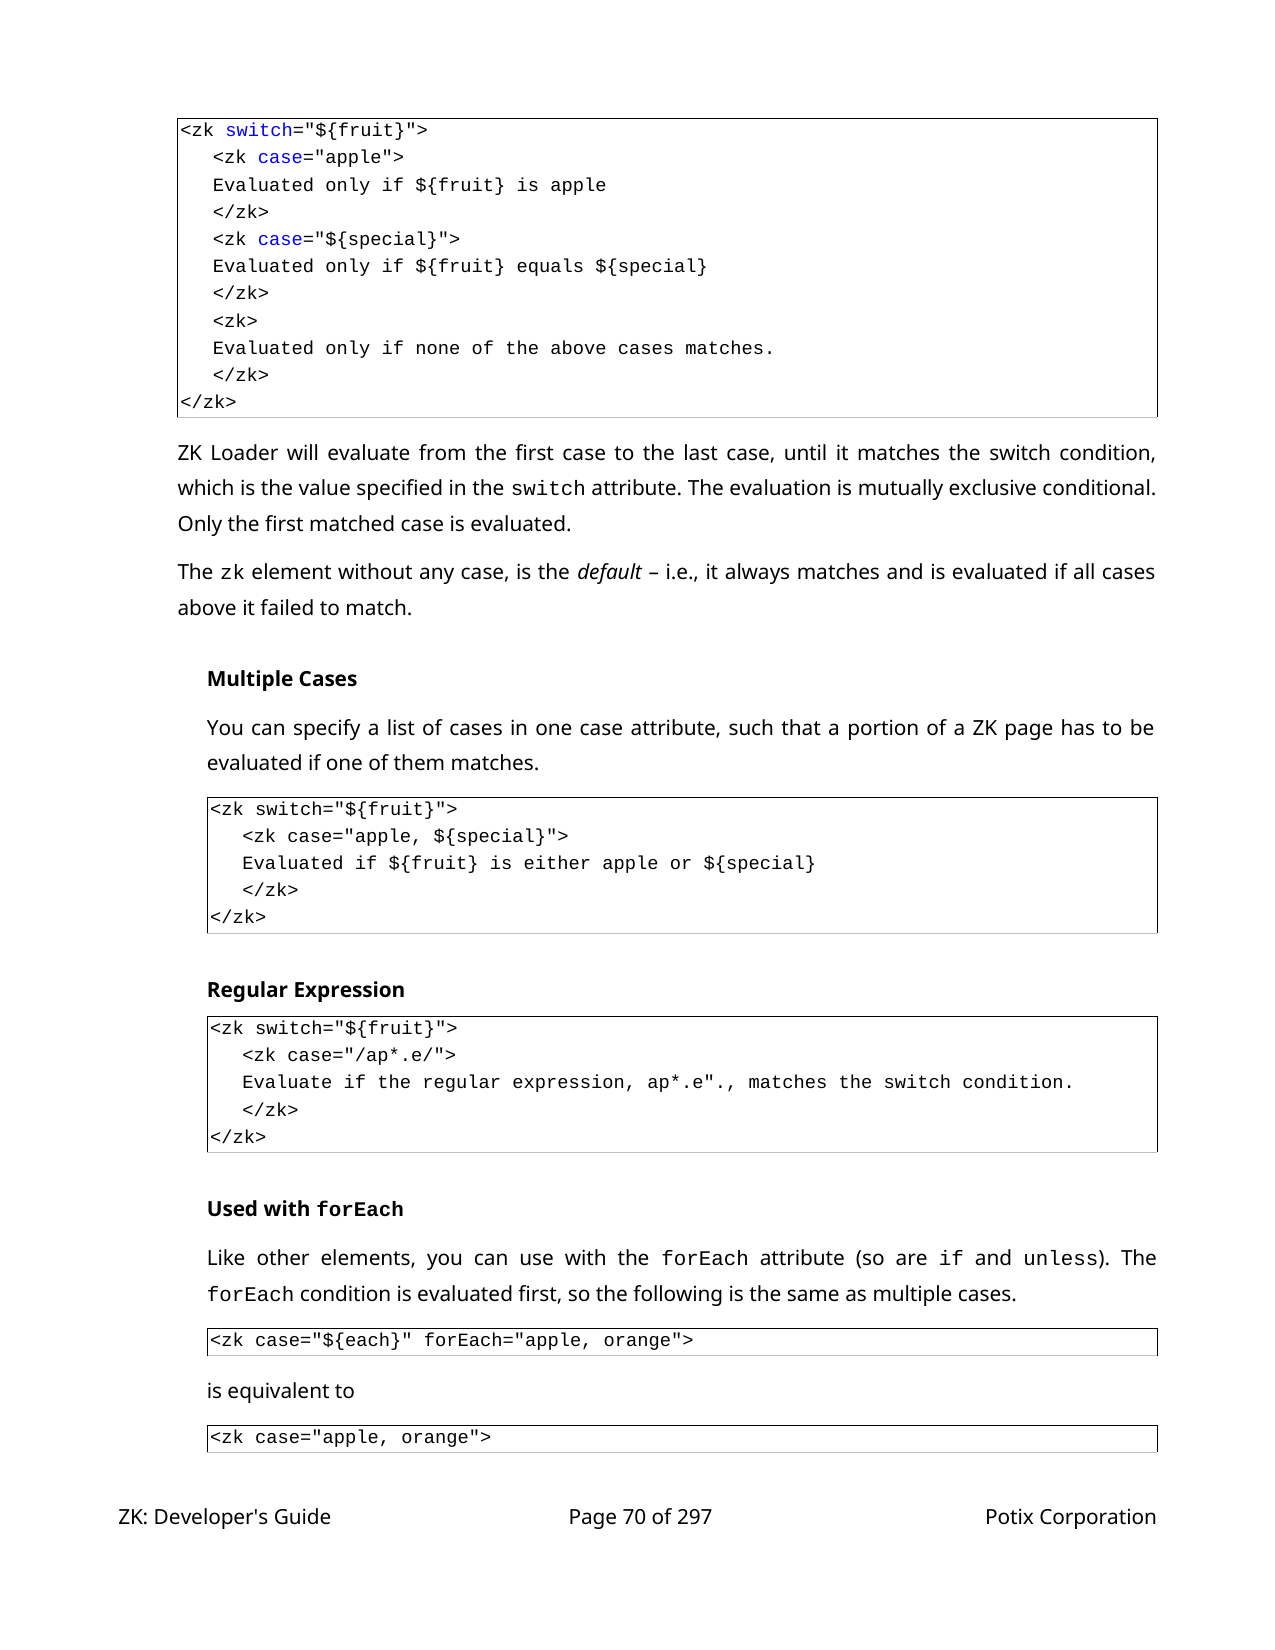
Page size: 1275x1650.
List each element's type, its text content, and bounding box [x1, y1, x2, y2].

text is equivalent to [207, 1376, 1157, 1404]
text Evaluated if ${fruit} is either apple or ${special} [208, 851, 1157, 875]
subtitle Multiple Cases [207, 664, 1157, 692]
text <zk switch="${fruit}"> [208, 798, 1157, 821]
text </zk> [178, 281, 1157, 306]
text You can specify a list of cases in one case attribute, such that a portion of a ZK page has to be evaluated if one of them matches. [207, 713, 1157, 776]
text <zk case="/ap*.e/"> [208, 1043, 1157, 1067]
text Evaluated only if ${fruit} is apple [178, 172, 1157, 197]
text </zk> [208, 1097, 1157, 1122]
text <zk case="apple"> [178, 145, 1157, 169]
text <zk switch="${fruit}"> [208, 1017, 1157, 1040]
text </zk> [208, 1124, 1157, 1152]
subtitle Used with forEach [207, 1194, 1157, 1223]
text <zk switch="${fruit}"> [178, 119, 1157, 142]
text </zk> [208, 878, 1157, 902]
text </zk> [208, 905, 1157, 933]
text </zk> [178, 200, 1157, 224]
text The zk element without any case, is the default – i.e., it always matches and is evaluated if all cases above it failed to match. [177, 557, 1157, 621]
text Evaluated only if none of the above cases matches. [178, 336, 1157, 360]
text Like other elements, you can use with the forEach attribute (so are if and unless). The forEach condition is evaluated first, so the following is the same as multiple cases. [207, 1243, 1157, 1308]
text </zk> [178, 363, 1157, 387]
text <zk case="${each}" forEach="apple, orange"> [208, 1329, 1157, 1355]
subtitle Regular Expression [207, 975, 1157, 1003]
text <zk> [178, 308, 1157, 333]
text <zk case="${special}"> [178, 227, 1157, 251]
text <zk case="apple, ${special}"> [208, 824, 1157, 848]
text <zk case="apple, orange"> [208, 1426, 1157, 1452]
text Evaluate if the regular expression, ap*.e"., matches the switch condition. [208, 1070, 1157, 1094]
text Evaluated only if ${fruit} equals ${special} [178, 254, 1157, 278]
text </zk> [178, 390, 1157, 417]
text ZK Loader will evaluate from the first case to the last case, until it matches the switch condition, which is the value specified in the switch attribute. The evaluation is mutually exclusive conditional. Only the first matched case is evaluated. [177, 438, 1157, 537]
